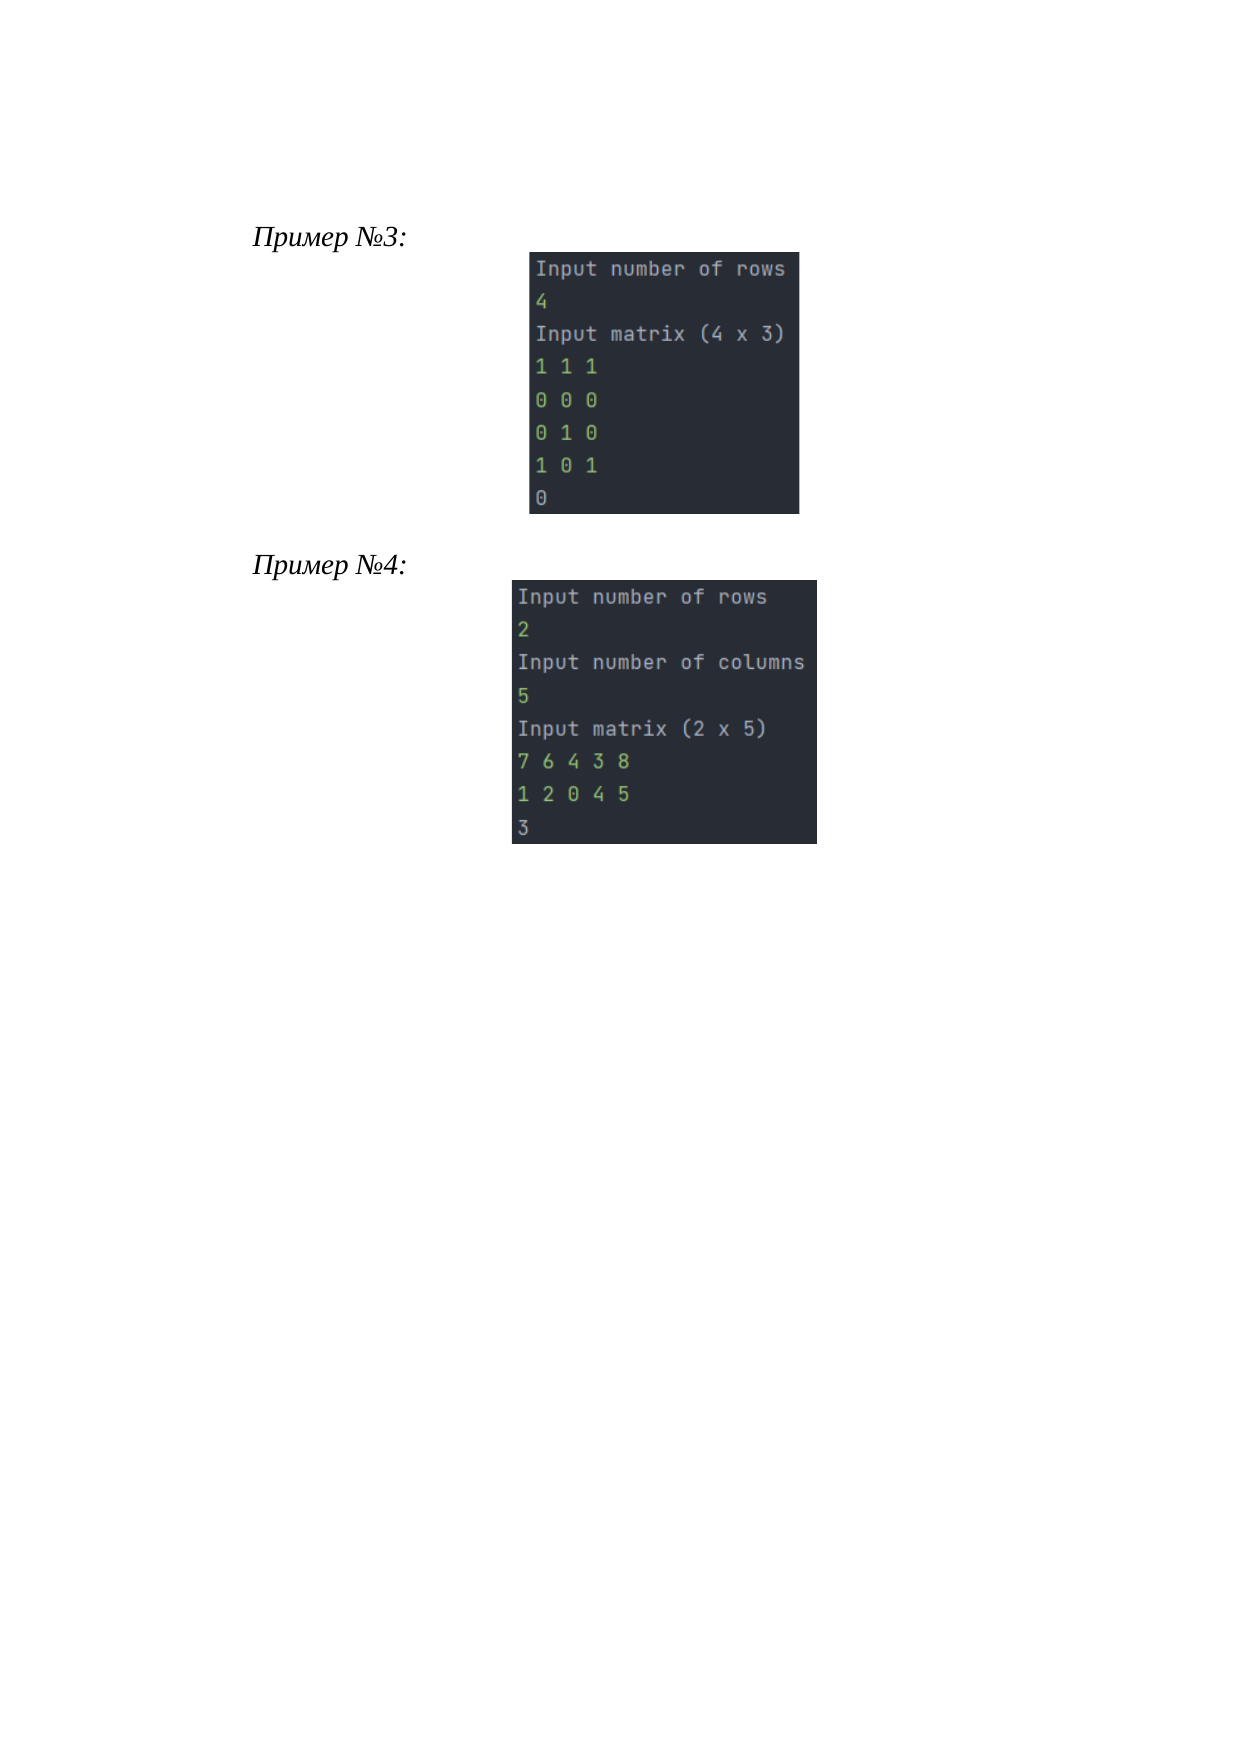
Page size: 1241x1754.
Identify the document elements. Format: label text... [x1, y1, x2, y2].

picture [511, 580, 817, 844]
text Пример №4: [177, 547, 1152, 581]
text Пример №3: [177, 219, 1152, 252]
picture [529, 252, 800, 514]
